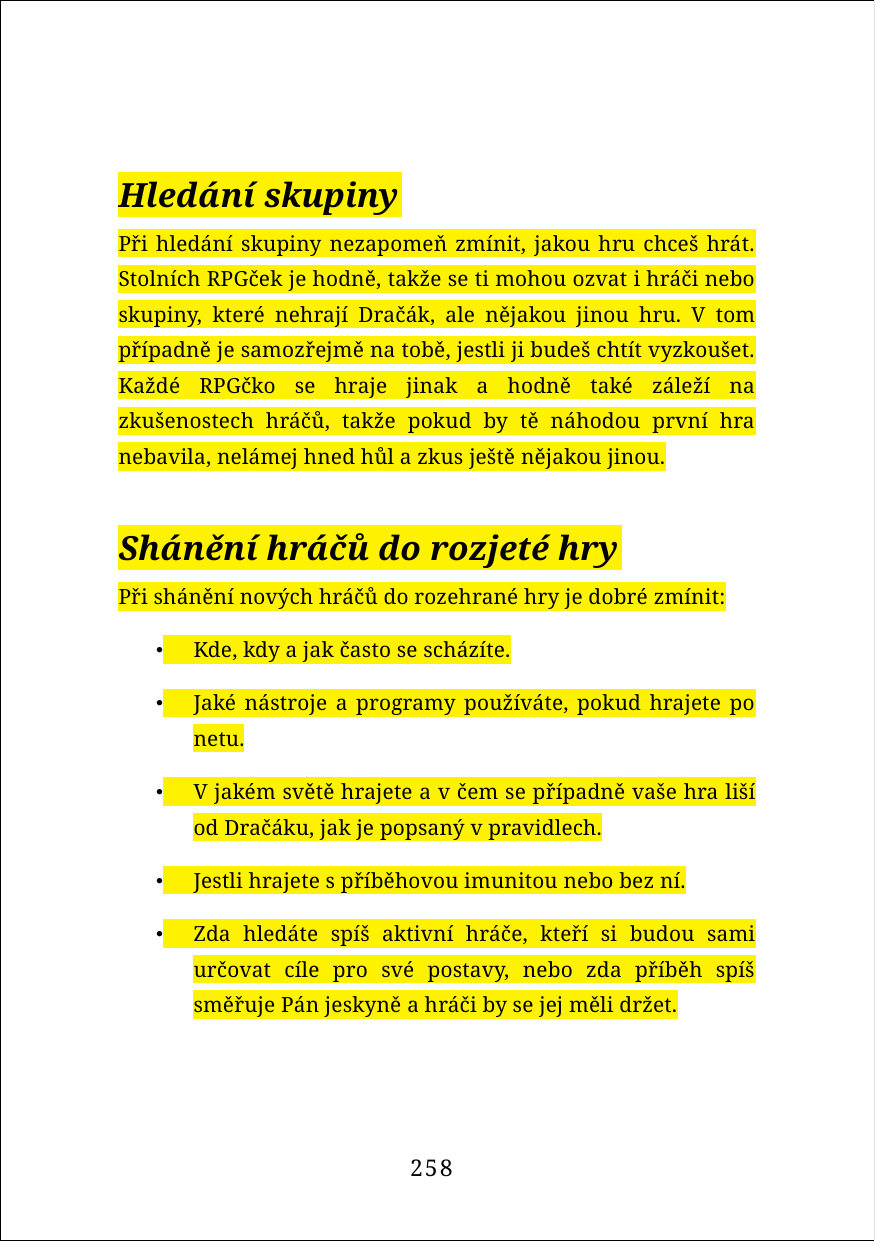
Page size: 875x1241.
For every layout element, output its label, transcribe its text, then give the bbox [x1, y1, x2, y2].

text Při hledání skupiny nezapomeň zmínit, jakou hru chceš hrát. Stolních RPGček je hodně, takže se ti mohou ozvat i hráči nebo skupiny, které nehrají Dračák, ale nějakou jinou hru. V tom případně je samozřejmě na tobě, jestli ji budeš chtít vyzkoušet. Každé RPGčko se hraje jinak a hodně také záleží na zkušenostech hráčů, takže pokud by tě náhodou první hra nebavila, nelámej hned hůl a zkus ještě nějakou jinou. [118, 229, 756, 471]
text Při shánění nových hráčů do rozehrané hry je dobré zmínit: [118, 582, 756, 611]
list V jakém světě hrajete a v čem se případně vaše hra liší od Dračáku, jak je popsaný v pravidlech. [156, 777, 756, 841]
list Jaké nástroje a programy používáte, pokud hrajete po netu. [156, 688, 756, 752]
list Zda hledáte spíš aktivní hráče, kteří si budou sami určovat cíle pro své postavy, nebo zda příběh spíš směřuje Pán jeskyně a hráči by se jej měli držet. [156, 919, 756, 1019]
subtitle Hledání skupiny [118, 172, 756, 217]
list Kde, kdy a jak často se scházíte. [156, 635, 756, 664]
subtitle Shánění hráčů do rozjeté hry [118, 525, 756, 570]
list Jestli hrajete s příběhovou imunitou nebo bez ní. [156, 866, 756, 894]
